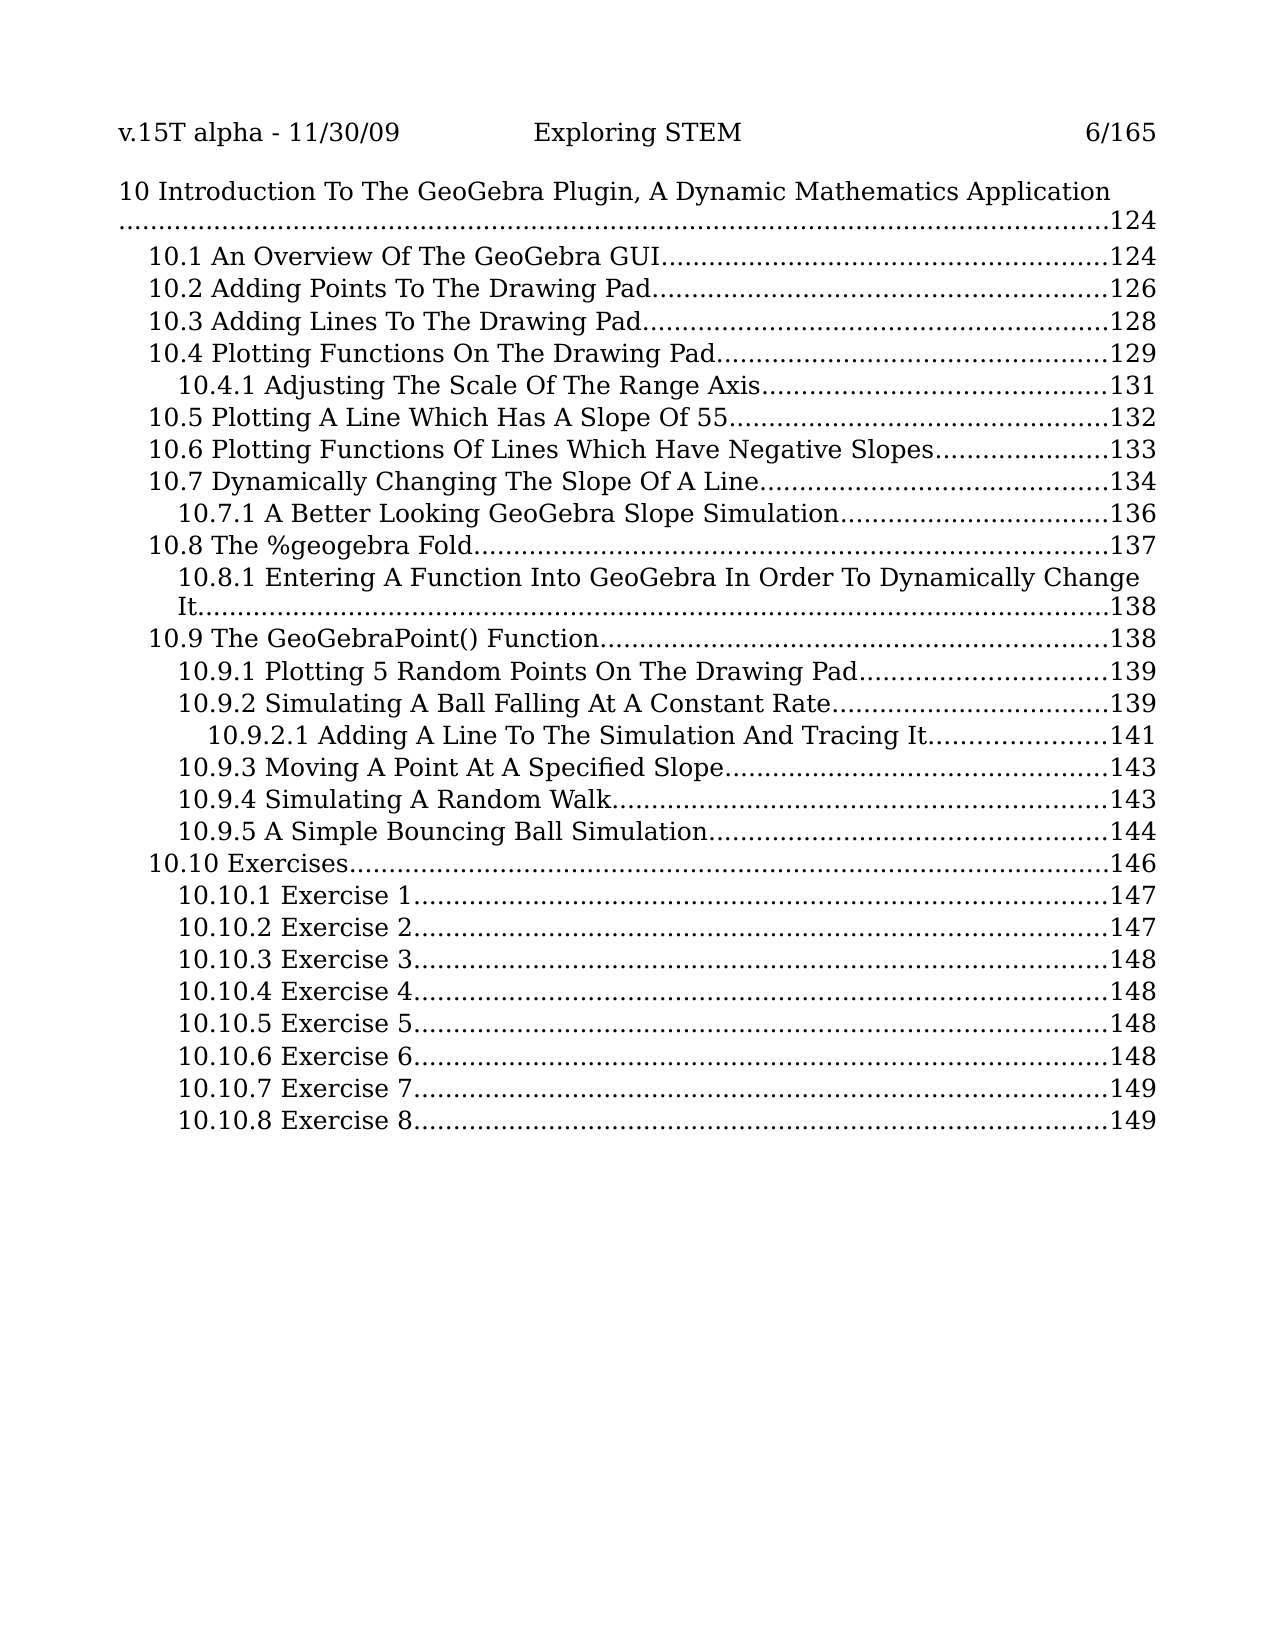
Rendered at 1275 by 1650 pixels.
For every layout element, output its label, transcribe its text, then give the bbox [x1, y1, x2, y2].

text 10.9.4 Simulating A Random Walk 143 [177, 785, 1157, 814]
text 10.3 Adding Lines To The Drawing Pad 128 [148, 307, 1157, 336]
text 10.10.7 Exercise 7 149 [177, 1074, 1157, 1103]
text 10 Introduction To The GeoGebra Plugin, A Dynamic Mathematics Application 124 [118, 177, 1157, 235]
text 10.10.1 Exercise 1 147 [177, 881, 1157, 911]
text 10.10.6 Exercise 6 148 [177, 1042, 1157, 1071]
text 10.7 Dynamically Changing The Slope Of A Line 134 [148, 467, 1157, 496]
text 10.10 Exercises 146 [148, 849, 1157, 878]
text 10.10.2 Exercise 2 147 [177, 913, 1157, 943]
text 10.6 Plotting Functions Of Lines Which Have Negative Slopes 133 [148, 435, 1157, 464]
text 10.1 An Overview Of The GeoGebra GUI 124 [148, 243, 1157, 272]
text 10.9.3 Moving A Point At A Specified Slope 143 [177, 753, 1157, 782]
text 10.4.1 Adjusting The Scale Of The Range Axis 131 [177, 371, 1157, 400]
text 10.10.8 Exercise 8 149 [177, 1106, 1157, 1135]
text 10.8 The %geogebra Fold 137 [148, 531, 1157, 561]
text 10.10.3 Exercise 3 148 [177, 946, 1157, 975]
text 10.8.1 Entering A Function Into GeoGebra In Order To Dynamically Change It 138 [177, 563, 1157, 622]
text 10.10.4 Exercise 4 148 [177, 978, 1157, 1007]
text 10.9.5 A Simple Bouncing Ball Simulation 144 [177, 817, 1157, 846]
text 10.9 The GeoGebraPoint() Function 138 [148, 625, 1157, 654]
text 10.2 Adding Points To The Drawing Pad 126 [148, 275, 1157, 304]
text 10.9.2.1 Adding A Line To The Simulation And Tracing It 141 [207, 721, 1157, 750]
text 10.10.5 Exercise 5 148 [177, 1010, 1157, 1039]
text 10.7.1 A Better Looking GeoGebra Slope Simulation 136 [177, 499, 1157, 528]
text 10.9.1 Plotting 5 Random Points On The Drawing Pad 139 [177, 657, 1157, 686]
text 10.4 Plotting Functions On The Drawing Pad 129 [148, 339, 1157, 368]
text 10.9.2 Simulating A Ball Falling At A Constant Rate 139 [177, 689, 1157, 718]
text 10.5 Plotting A Line Which Has A Slope Of 55 132 [148, 403, 1157, 432]
